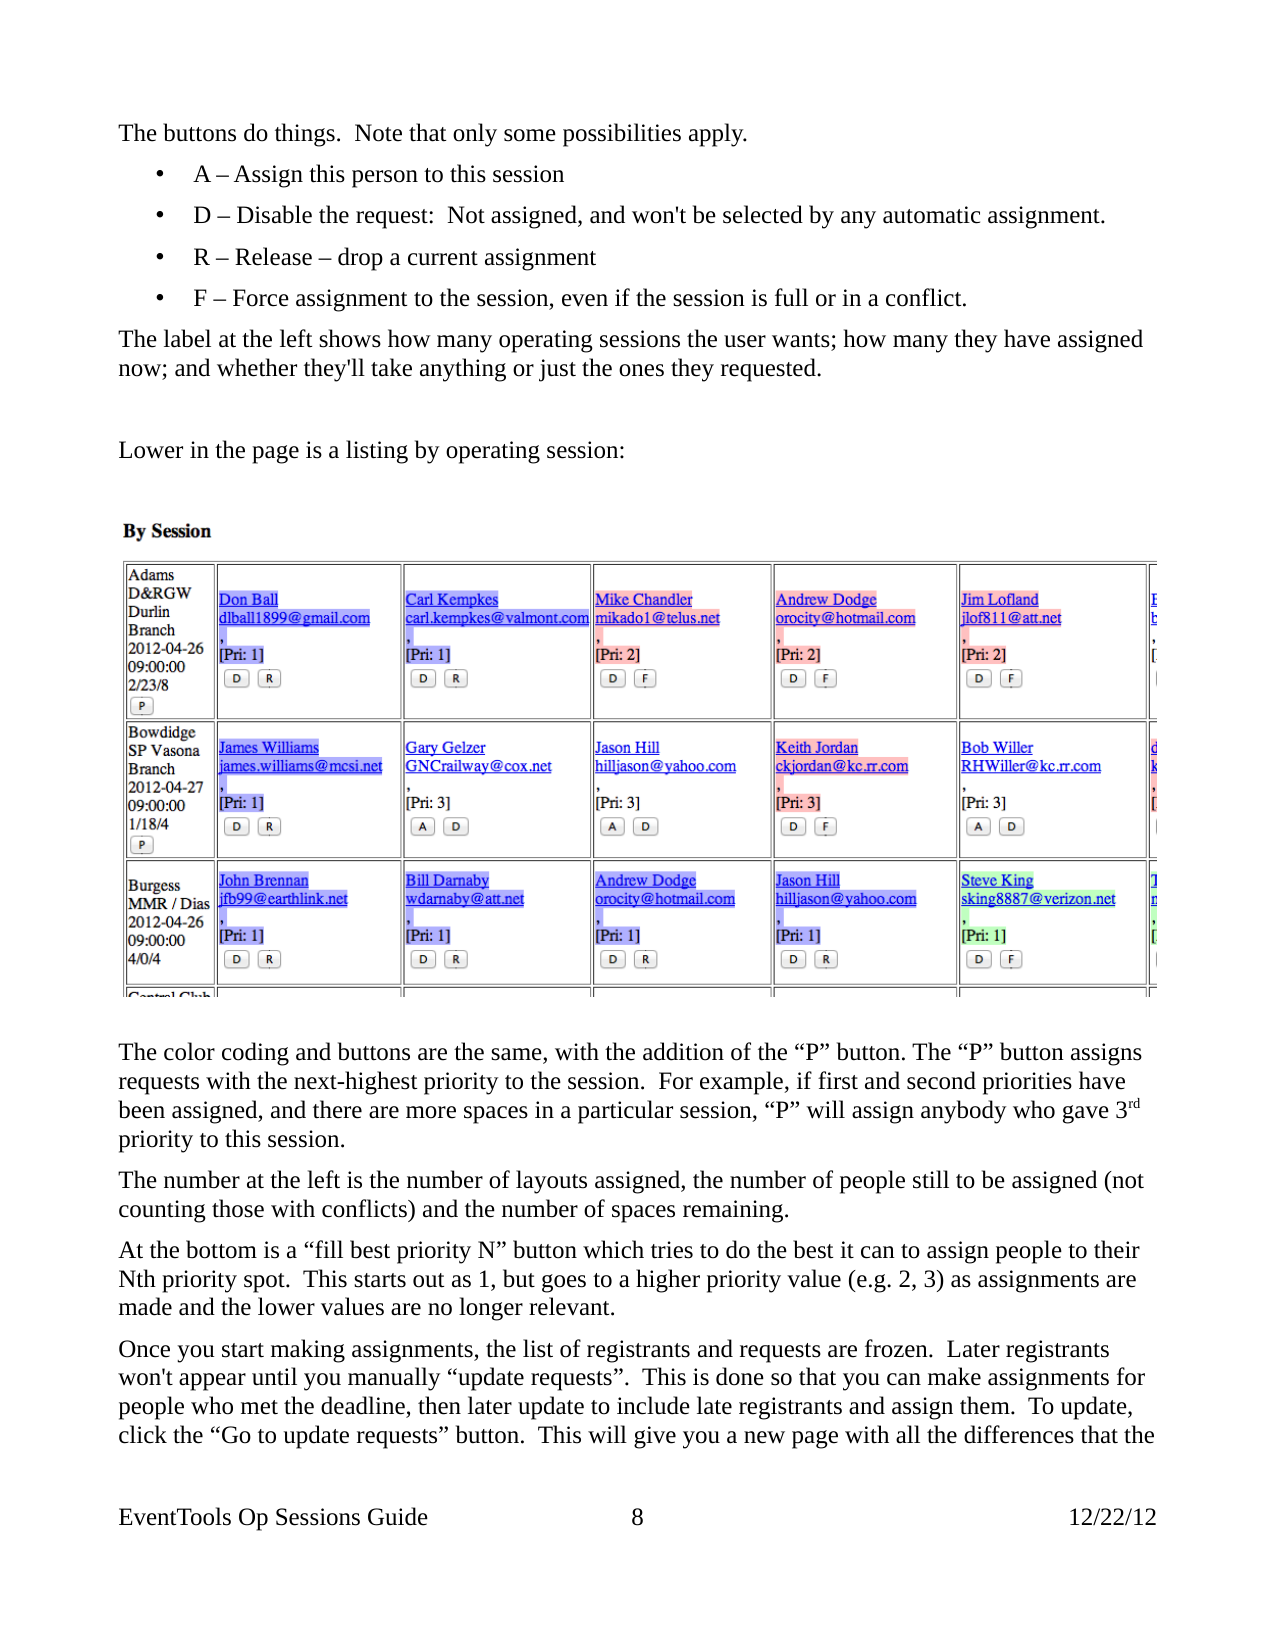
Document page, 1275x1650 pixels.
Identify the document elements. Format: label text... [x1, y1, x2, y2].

text The label at the left shows how many operating sessions the user wants; how many they have assigned now; and whether they'll take anything or just the ones they requested. [118, 324, 1157, 382]
text The buttons do things. Note that only some possibilities apply. [118, 118, 1157, 147]
list A – Assign this person to this session [156, 159, 1157, 188]
picture [118, 518, 1157, 997]
text Lower in the page is a listing by operating session: [118, 436, 1157, 464]
text The number at the left is the number of layouts assigned, the number of people still to be assigned (not counting those with conflicts) and the number of spaces remaining. [118, 1165, 1157, 1222]
text At the bottom is a “fill best priority N” button which tries to do the best it can to assign people to their Nth priority spot. This starts out as 1, but goes to a higher priority value (e.g. 2, 3) as assignments are made and the lower values are no longer relevant. [118, 1235, 1157, 1321]
list F – Force assignment to the session, even if the session is full or in a conflict. [156, 283, 1157, 312]
text Once you start making assignments, the list of registrants and requests are frozen. Later registrants won't appear until you manually “update requests”. This is done so that you can make assignments for people who met the deadline, then later update to include late registrants and assign them. To update, click the “Go to update requests” button. This will give you a new page with all the differences that the [118, 1334, 1157, 1449]
text The color coding and buttons are the same, with the addition of the “P” button. The “P” button assigns requests with the next-highest priority to the session. For example, if first and second priorities have been assigned, and there are more spaces in a particular session, “P” will assign anybody who gave 3rd priority to this session. [118, 1037, 1157, 1152]
list D – Disable the request: Not assigned, and won't be selected by any automatic assignment. [156, 201, 1157, 229]
list R – Release – drop a current assignment [156, 242, 1157, 271]
